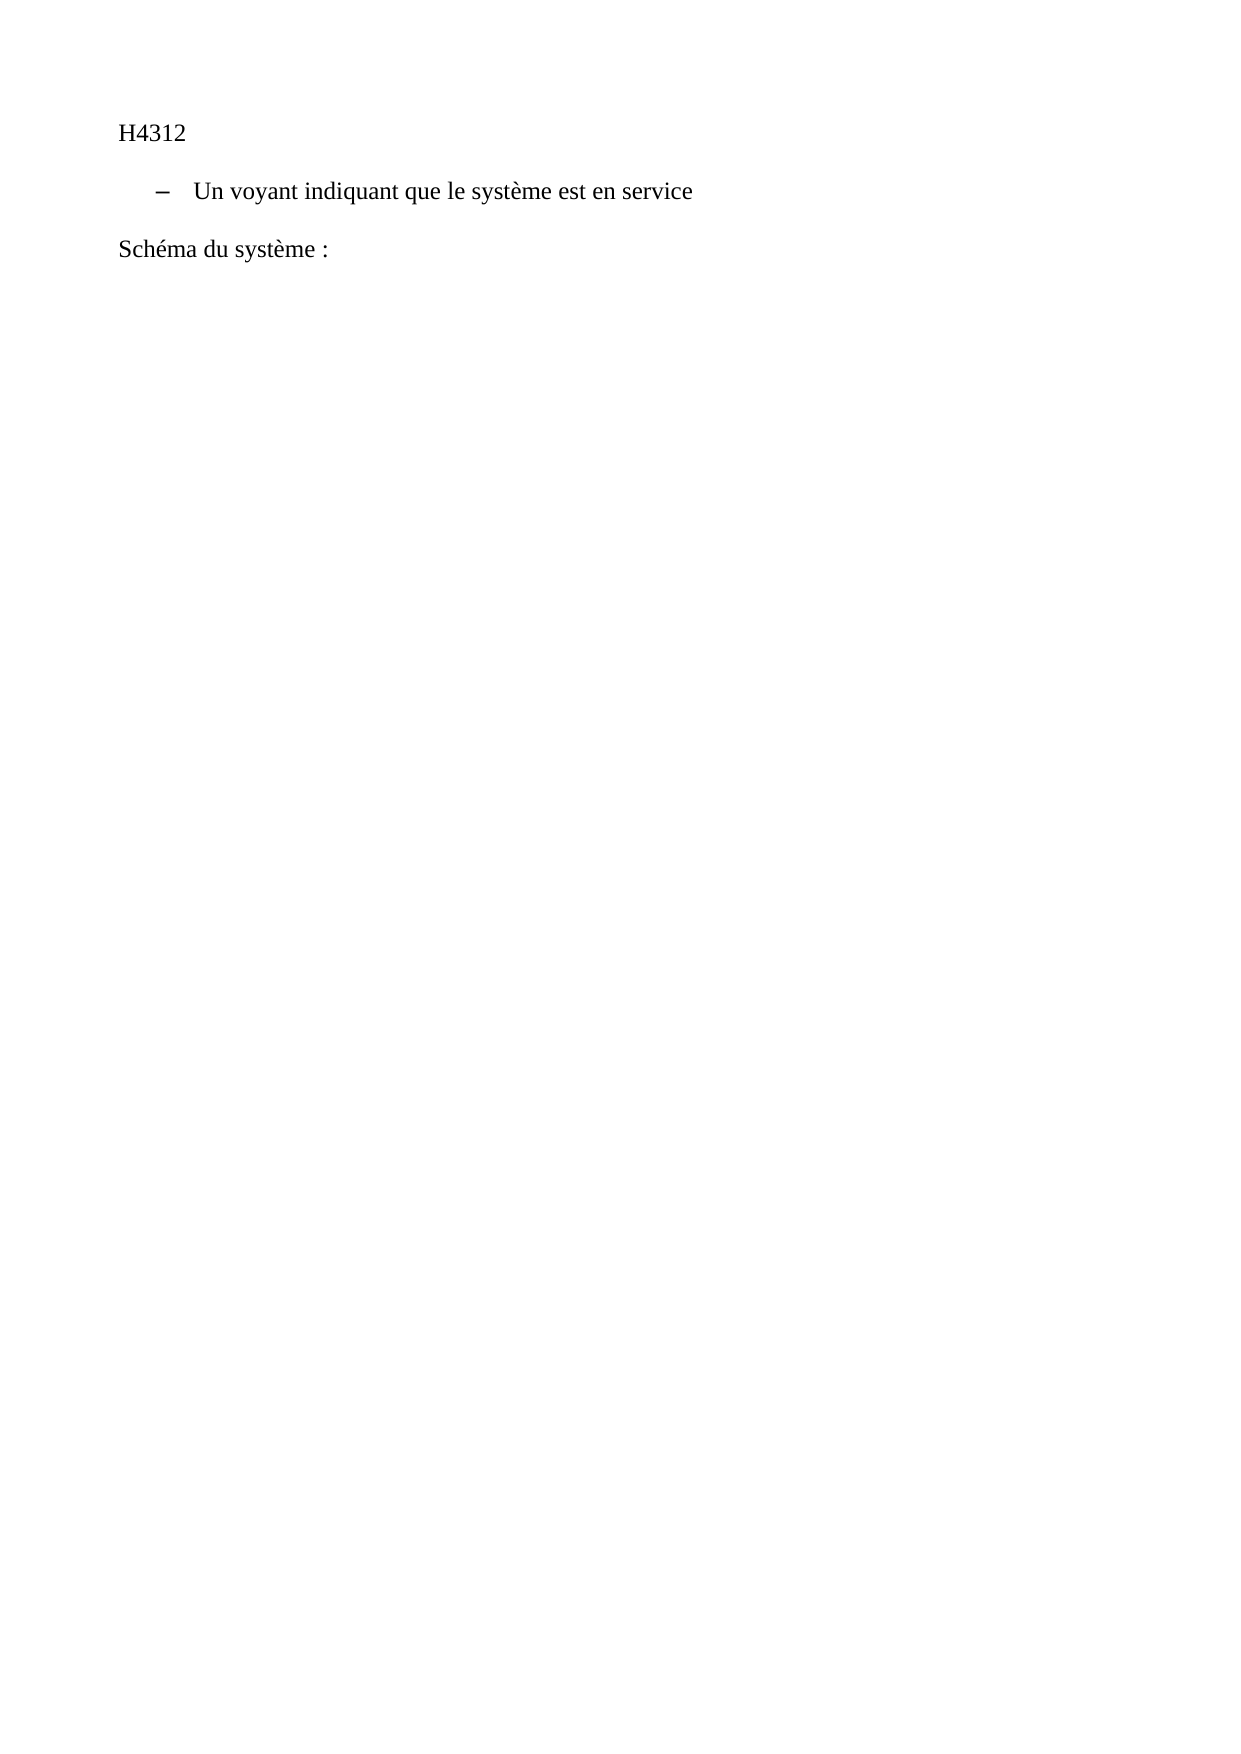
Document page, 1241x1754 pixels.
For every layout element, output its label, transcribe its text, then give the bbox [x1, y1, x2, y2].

list Un voyant indiquant que le système est en service [156, 176, 1122, 205]
text Schéma du système : [118, 234, 1122, 263]
